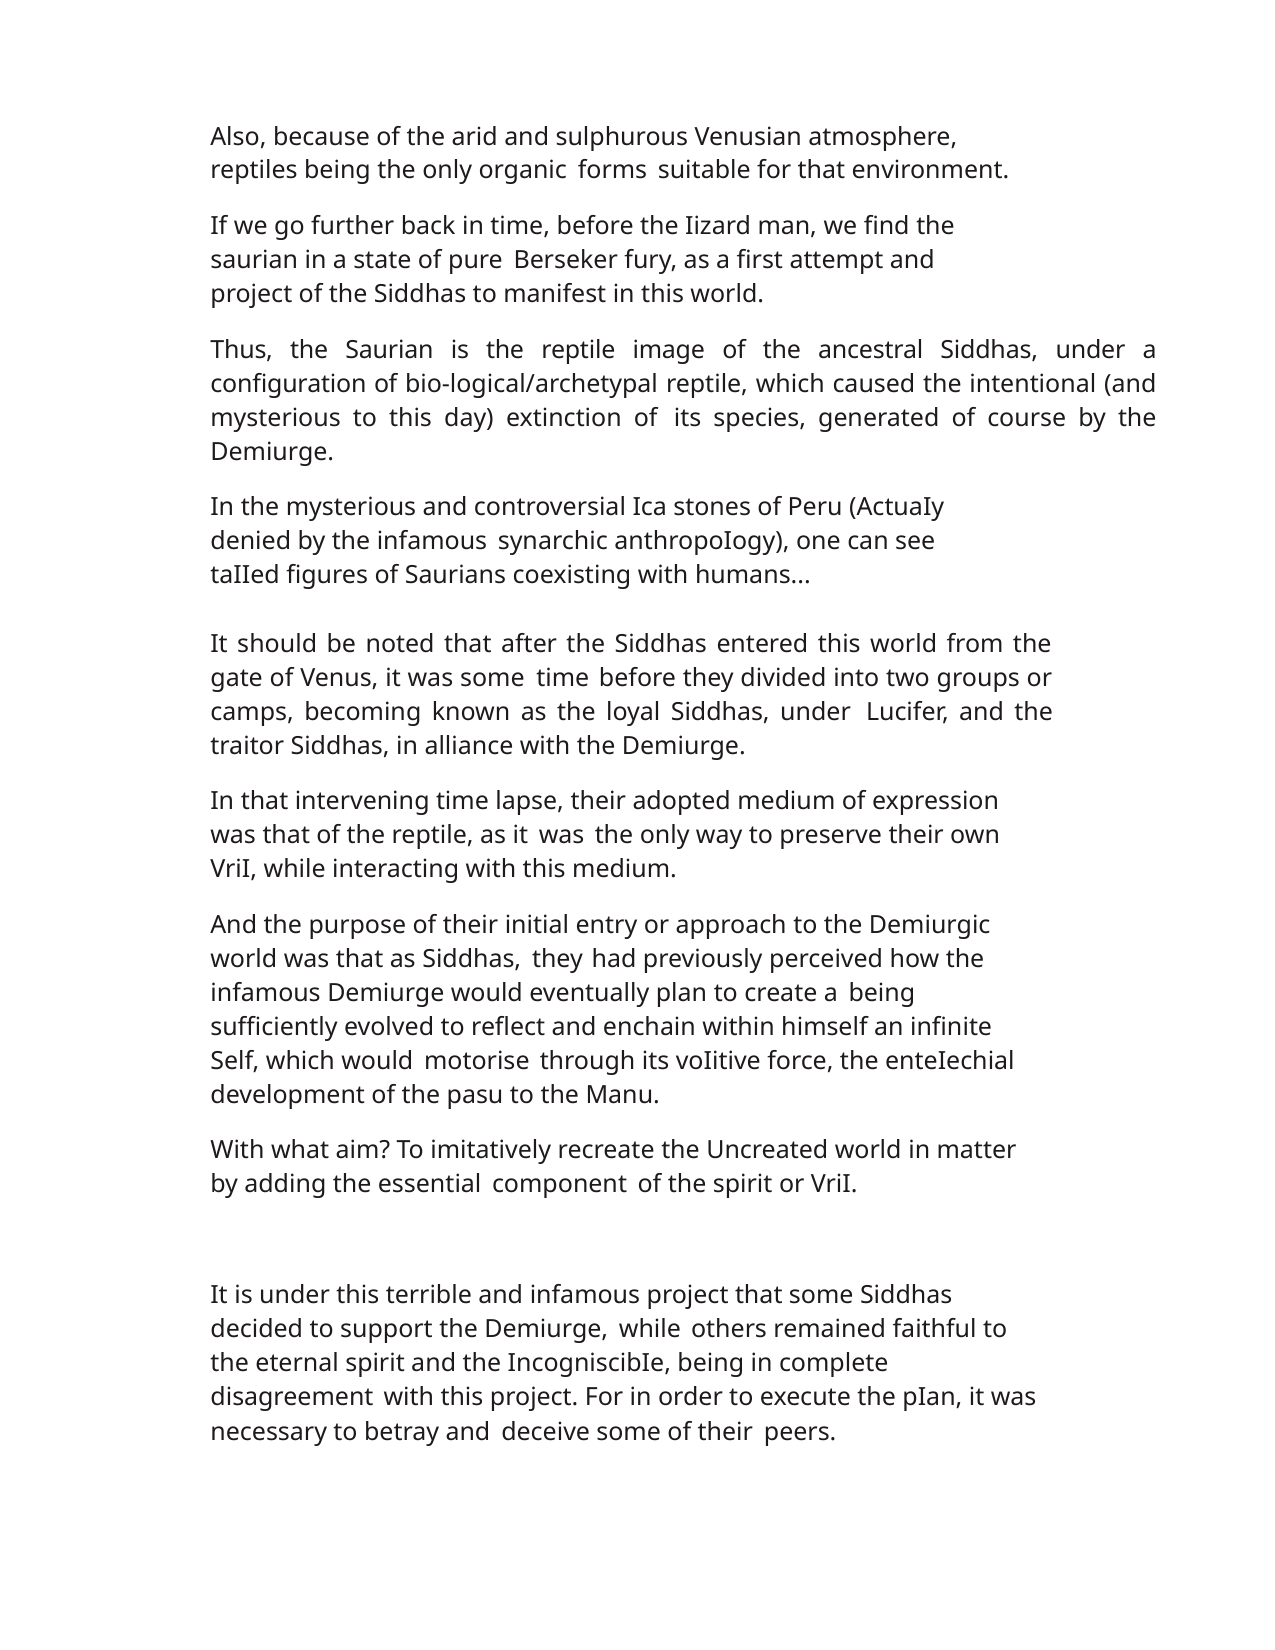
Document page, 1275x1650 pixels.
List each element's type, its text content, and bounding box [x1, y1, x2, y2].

text With what aim? To imitatively recreate the Uncreated world in matter by adding the essential component of the spirit or VriI. [210, 1132, 1044, 1200]
text Thus, the Saurian is the reptile image of the ancestral Siddhas, under a configuration of bio-logical/archetypal reptile, which caused the intentional (and mysterious to this day) extinction of its species, generated of course by the Demiurge. [210, 331, 1157, 467]
text And the purpose of their initial entry or approach to the Demiurgic world was that as Siddhas, they had previously perceived how the infamous Demiurge would eventually plan to create a being sufficiently evolved to reflect and enchain within himself an infinite Self, which would motorise through its voIitive force, the enteIechial development of the pasu to the Manu. [210, 906, 1044, 1111]
text In the mysterious and controversial Ica stones of Peru (ActuaIy denied by the infamous synarchic anthropoIogy), one can see taIIed figures of Saurians coexisting with humans... [210, 489, 992, 591]
text In that intervening time lapse, their adopted medium of expression was that of the reptile, as it was the only way to preserve their own VriI, while interacting with this medium. [210, 783, 1044, 885]
text It is under this terrible and infamous project that some Siddhas decided to support the Demiurge, while others remained faithful to the eternal spirit and the IncogniscibIe, being in complete disagreement with this project. For in order to execute the pIan, it was necessary to betray and deceive some of their peers. [210, 1277, 1049, 1447]
text Also, because of the arid and sulphurous Venusian atmosphere, reptiles being the only organic forms suitable for that environment. [210, 118, 1044, 186]
text It should be noted that after the Siddhas entered this world from the gate of Venus, it was some time before they divided into two groups or camps, becoming known as the loyal Siddhas, under Lucifer, and the traitor Siddhas, in alliance with the Demiurge. [210, 625, 1053, 761]
text If we go further back in time, before the Iizard man, we find the saurian in a state of pure Berseker fury, as a first attempt and project of the Siddhas to manifest in this world. [210, 208, 992, 310]
